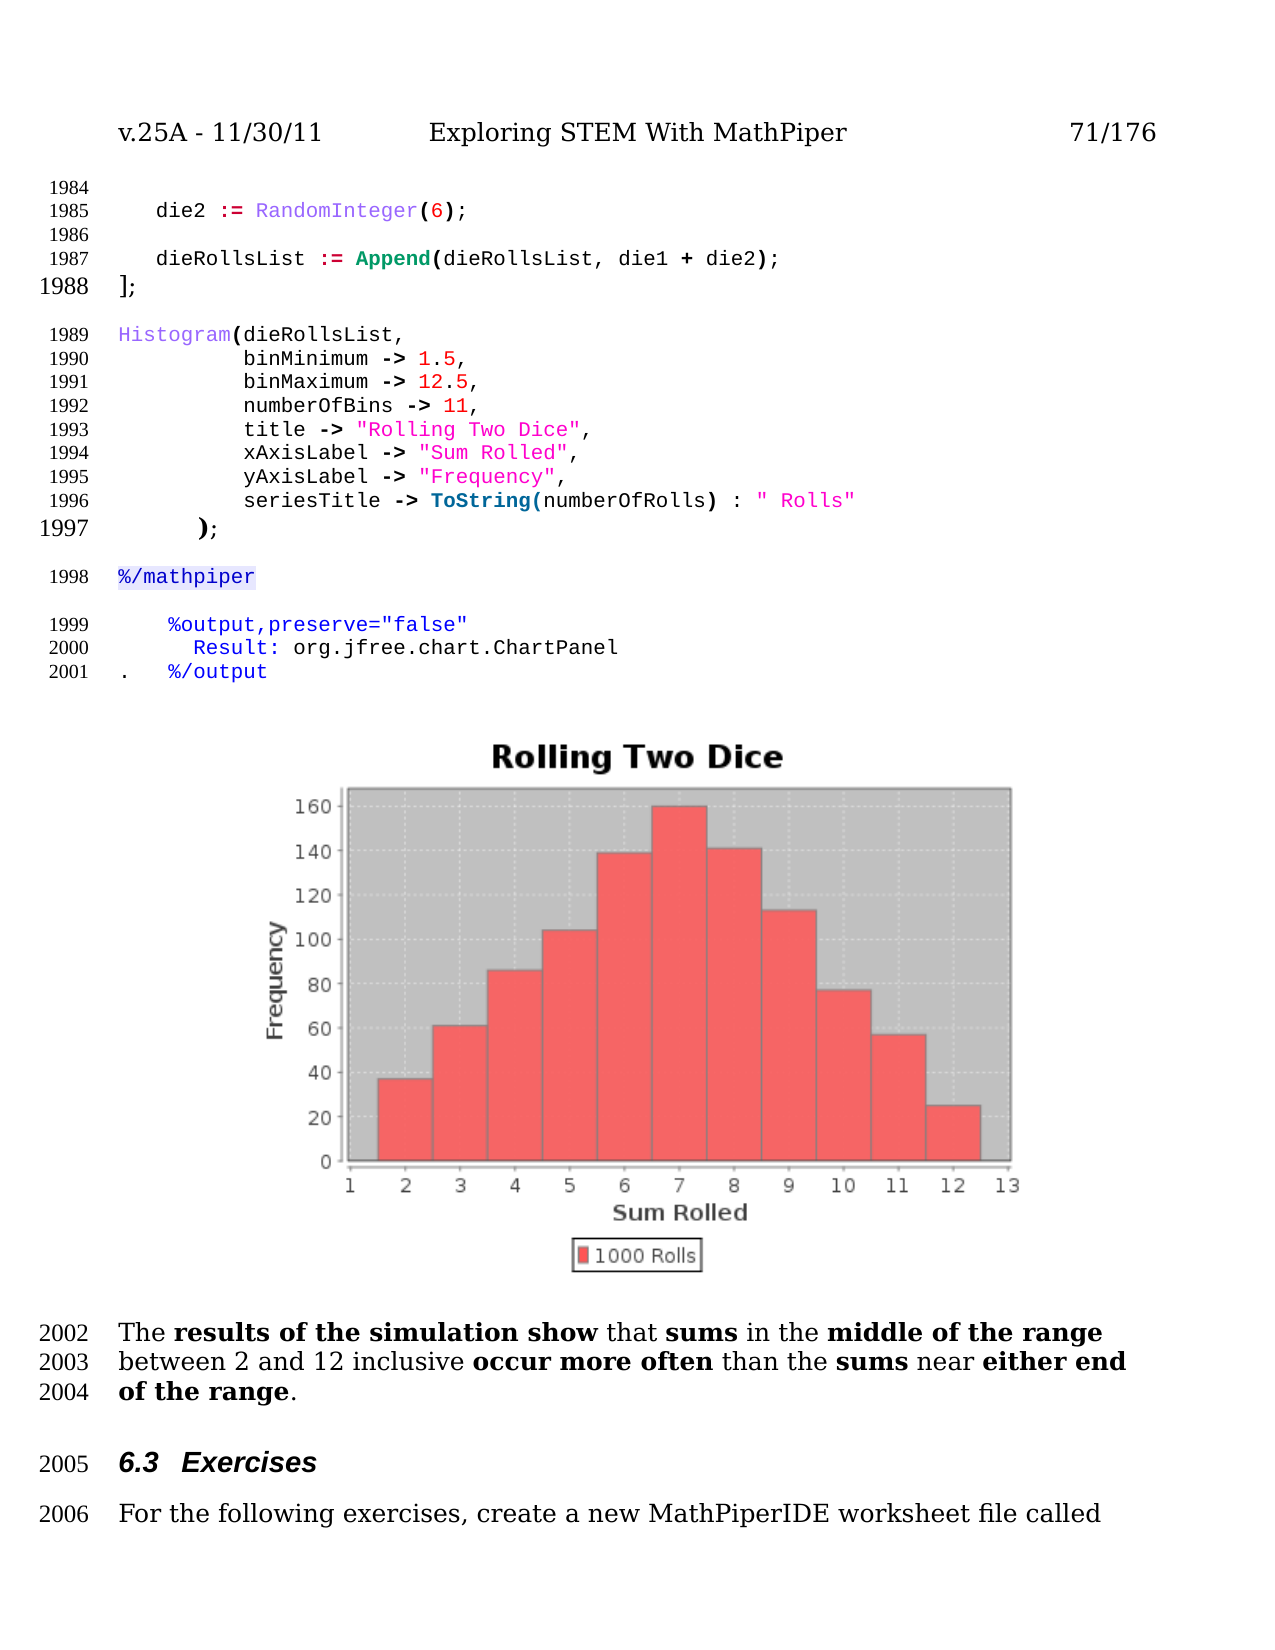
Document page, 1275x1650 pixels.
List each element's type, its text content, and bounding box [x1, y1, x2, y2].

text die2 := RandomInteger(6); [118, 200, 1157, 224]
text numberOfBins -> 11, [118, 395, 1157, 419]
text %output,preserve="false" [118, 614, 1157, 637]
text ]; [118, 271, 1157, 301]
text binMinimum -> 1.5, [118, 348, 1157, 371]
text title -> "Rolling Two Dice", [118, 419, 1157, 442]
text seriesTitle -> ToString(numberOfRolls) : " Rolls" [118, 490, 1157, 513]
text ); [118, 513, 1157, 543]
text dieRollsList := Append(dieRollsList, die1 + die2); [118, 248, 1157, 271]
text Histogram(dieRollsList, [118, 324, 1157, 348]
text . %/output [118, 661, 1157, 684]
text Result: org.jfree.chart.ChartPanel [118, 637, 1157, 661]
text yAxisLabel -> "Frequency", [118, 466, 1157, 490]
text xAxisLabel -> "Sum Rolled", [118, 442, 1157, 466]
text %/mathpiper [118, 566, 1157, 590]
text binMaximum -> 12.5, [118, 371, 1157, 395]
picture [245, 737, 1030, 1274]
subtitle Exercises [118, 1445, 1157, 1478]
text For the following exercises, create a new MathPiperIDE worksheet file called [118, 1499, 1157, 1529]
text The results of the simulation show that sums in the middle of the range between 2 and 12 inclusive occur more often than the sums near either end of the range. [118, 1318, 1157, 1406]
